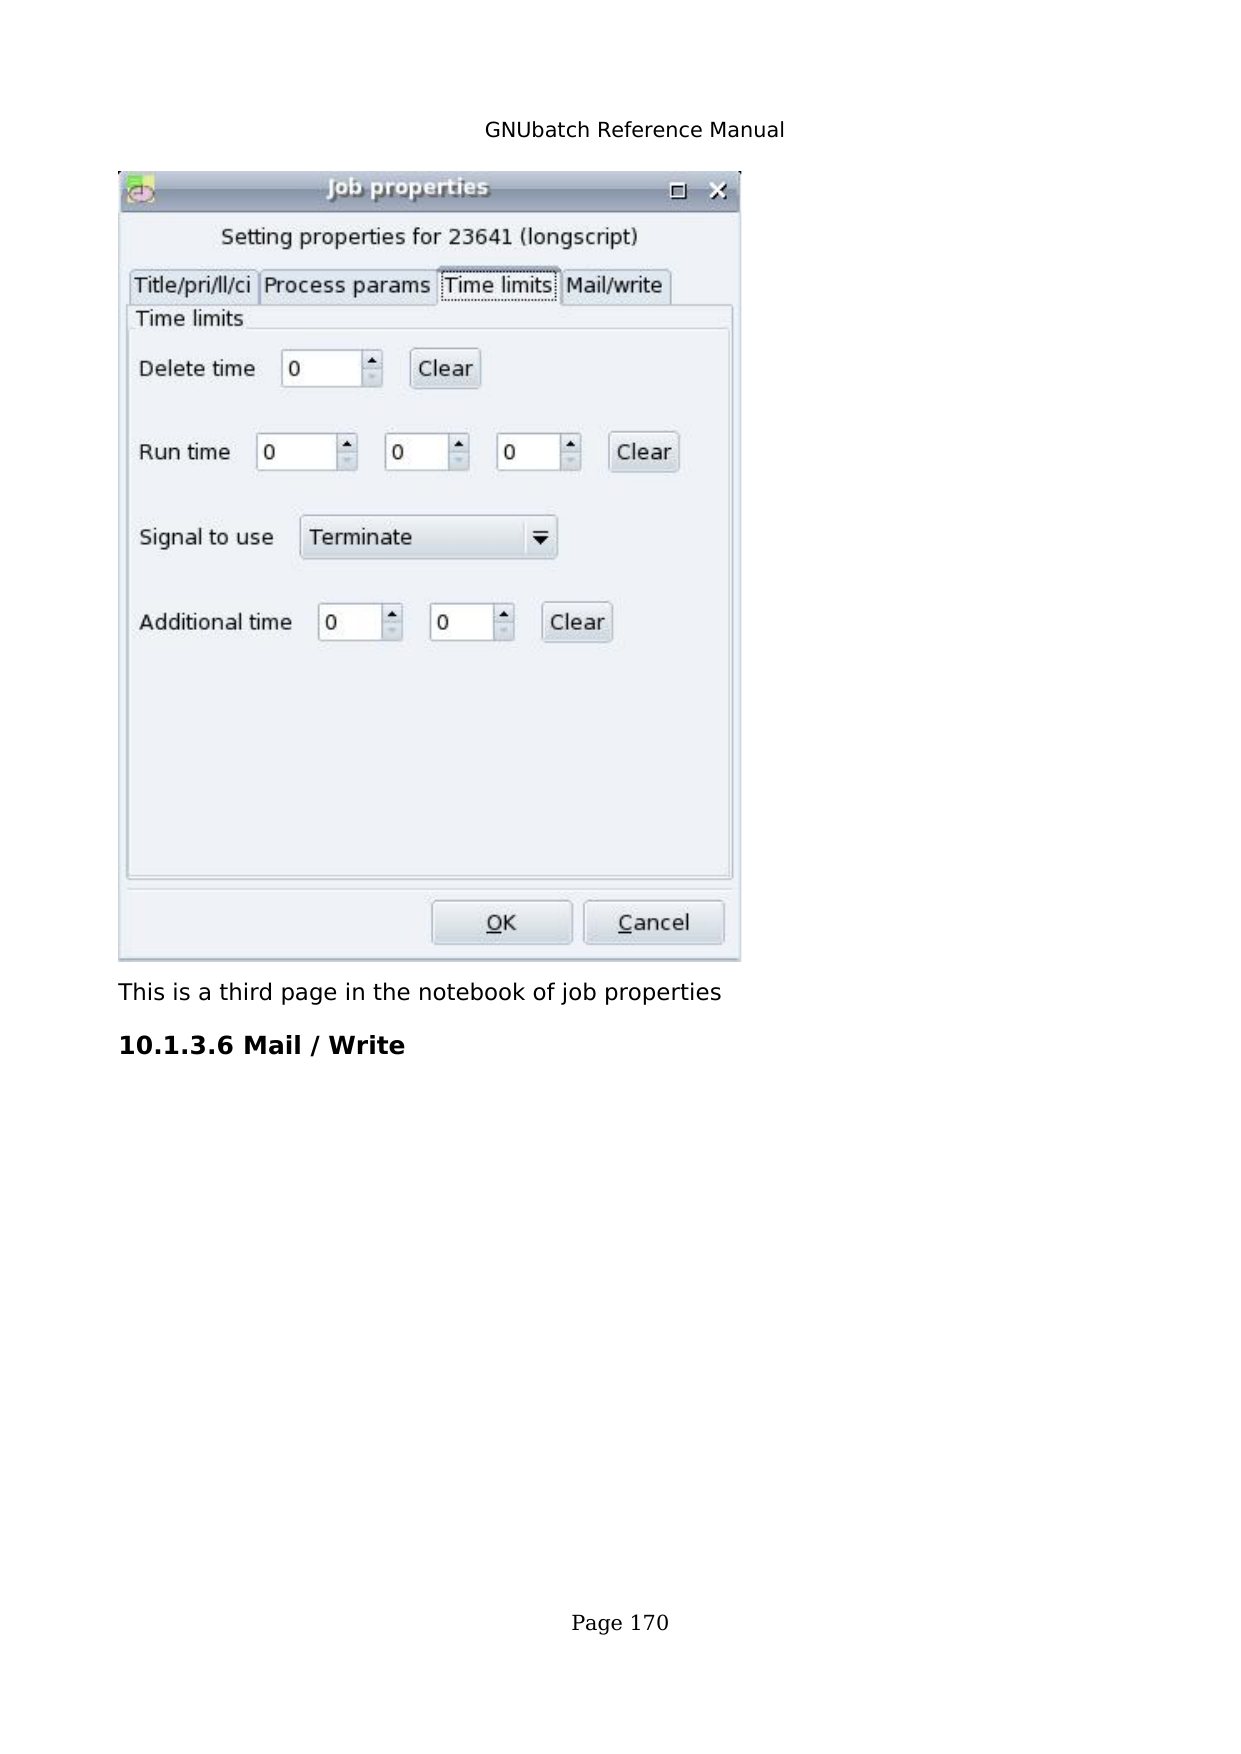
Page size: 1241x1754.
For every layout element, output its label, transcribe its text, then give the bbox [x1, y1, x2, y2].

picture [118, 171, 742, 962]
text This is a third page in the notebook of job properties [118, 977, 1122, 1006]
subtitle Mail / Write [118, 1031, 1122, 1061]
